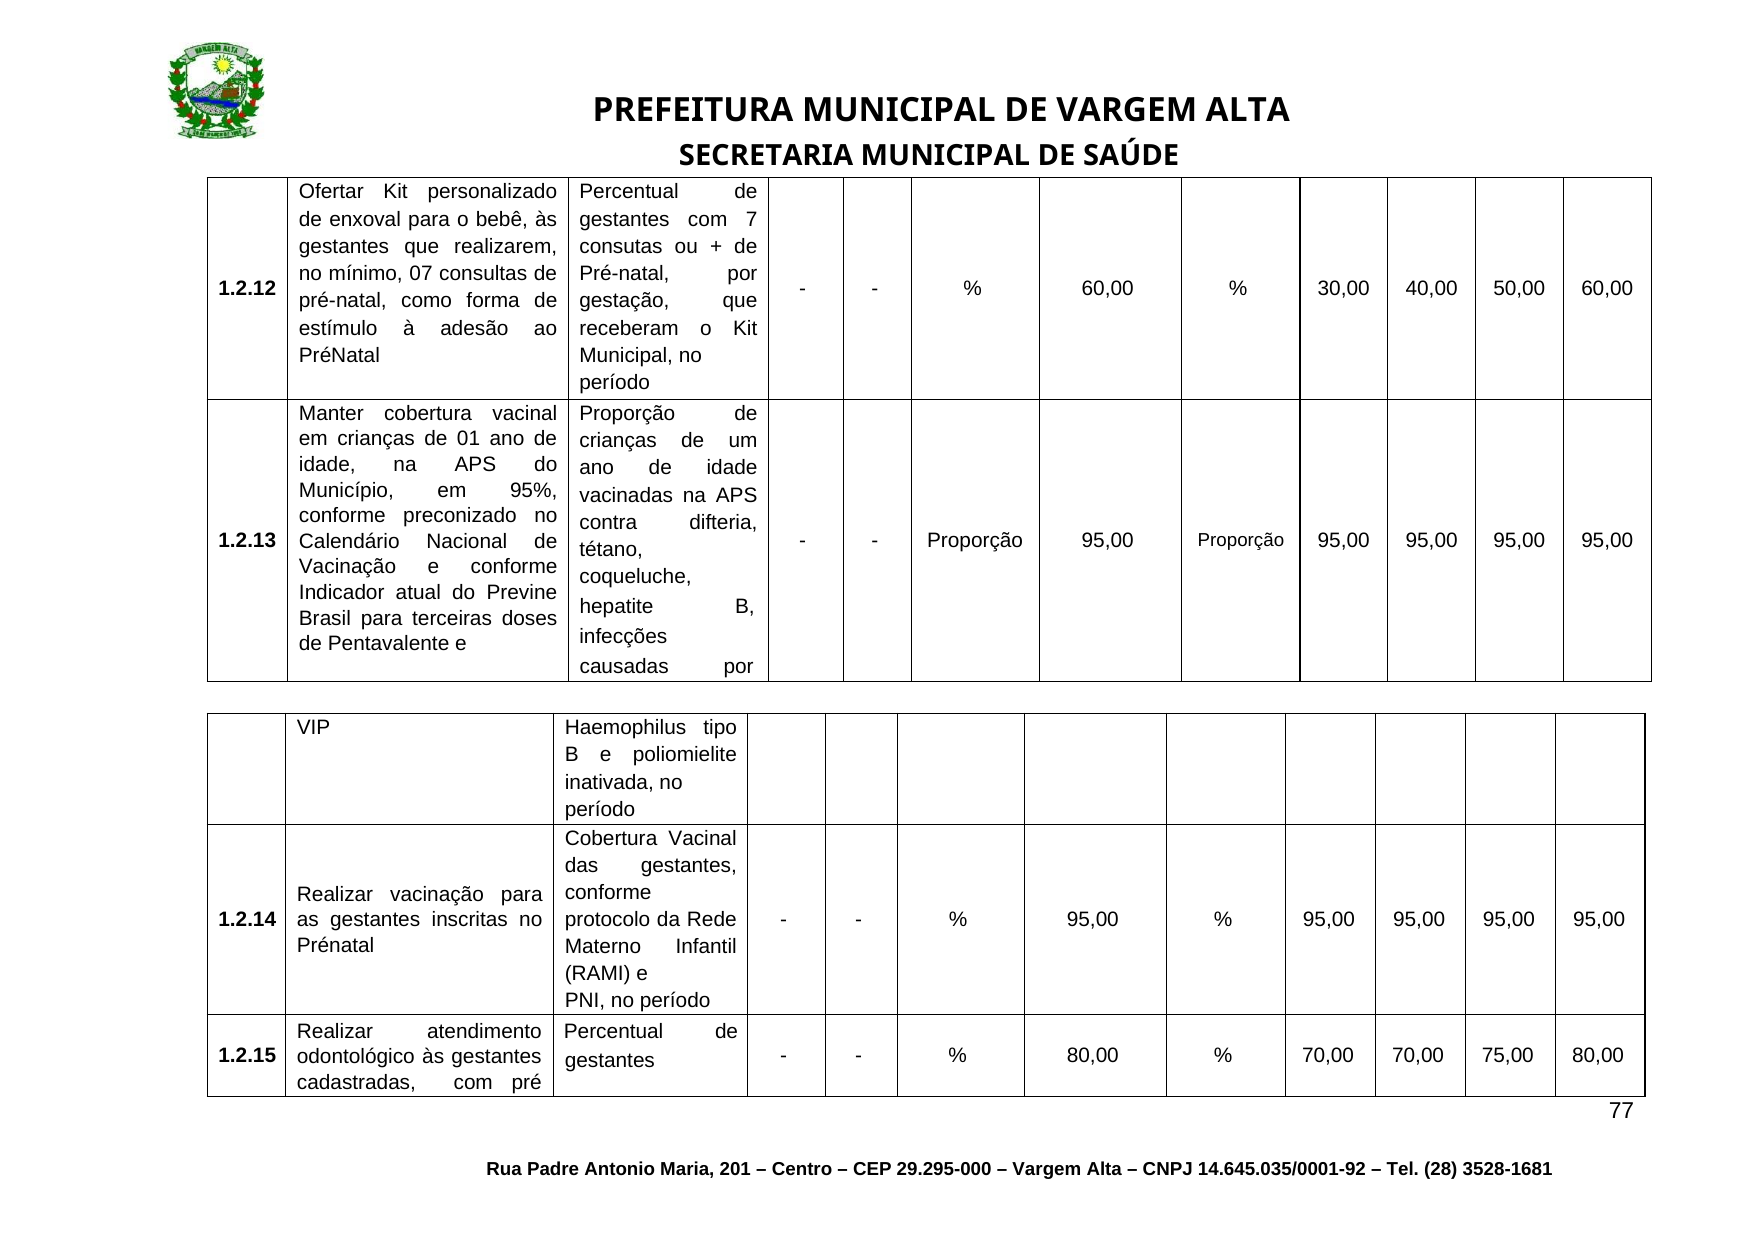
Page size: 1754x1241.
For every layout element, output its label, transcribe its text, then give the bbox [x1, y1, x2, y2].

table_header Haemophilus tipo B e poliomielite inativada, no período [554, 714, 747, 824]
table_cell 95,00 [1301, 400, 1387, 681]
table_cell [1646, 1014, 1651, 1096]
table_cell 1.2.14 [208, 825, 285, 1014]
table_cell 70,00 [1286, 1015, 1375, 1096]
table_cell Manter cobertura vacinal em crianças de 01 ano de idade, na APS do Município, em 95%, conforme preconizado no Calendário Nacional de Vacinação e conforme Indicador atual do Previne Brasil para terceiras doses de Pentavalente e [288, 400, 568, 681]
table_header [1646, 713, 1651, 824]
table_cell Proporção de crianças de um ano de idade vacinadas na APS contra difteria, tétano, coqueluche, hepatite B, infecções causadas por [569, 400, 768, 681]
table_cell Realizar atendimento odontológico às gestantes cadastradas, com pré [286, 1015, 553, 1096]
table_cell Realizar vacinação para as gestantes inscritas no Prénatal [286, 825, 553, 1014]
table_cell - [769, 400, 843, 681]
table_header [208, 714, 285, 824]
table_cell Percentual de gestantes com 7 consutas ou + de Pré-natal, por gestação, que receberam o Kit Municipal, no período [569, 178, 768, 398]
table_header [1376, 714, 1465, 824]
table_cell 95,00 [1040, 400, 1181, 681]
table_cell 1.2.15 [208, 1015, 285, 1096]
table_cell 30,00 [1301, 178, 1387, 398]
table_header [826, 714, 897, 824]
table_header [1466, 714, 1555, 824]
table_cell 95,00 [1556, 825, 1644, 1014]
table_cell 95,00 [1376, 825, 1465, 1014]
table_cell 60,00 [1564, 178, 1651, 398]
table_cell Ofertar Kit personalizado de enxoval para o bebê, às gestantes que realizarem, no mínimo, 07 consultas de pré-natal, como forma de estímulo à adesão ao PréNatal [288, 178, 568, 398]
table_cell % [898, 1015, 1024, 1096]
table_cell 95,00 [1388, 400, 1475, 681]
table_cell 70,00 [1376, 1015, 1465, 1096]
table_cell Proporção [912, 400, 1039, 681]
table_cell 95,00 [1476, 400, 1563, 681]
table_header [1286, 714, 1375, 824]
table_cell 95,00 [1466, 825, 1555, 1014]
table_cell % [1167, 1015, 1285, 1096]
table_header [748, 714, 825, 824]
table_header [1167, 714, 1285, 824]
table_cell - [844, 178, 911, 398]
table_cell - [748, 1015, 825, 1096]
table_cell Percentual de gestantes [554, 1015, 747, 1096]
table_header [1025, 714, 1166, 824]
table_cell 95,00 [1286, 825, 1375, 1014]
table_cell 95,00 [1564, 400, 1651, 681]
table_cell - [826, 1015, 897, 1096]
table_cell - [769, 178, 843, 398]
table_cell 1.2.13 [208, 400, 287, 681]
table_header VIP [286, 714, 553, 824]
table_cell % [1167, 825, 1285, 1014]
table_cell 80,00 [1025, 1015, 1166, 1096]
table_cell 40,00 [1388, 178, 1475, 398]
table_cell % [898, 825, 1024, 1014]
table_cell 1.2.12 [208, 178, 287, 398]
table_cell 80,00 [1556, 1015, 1644, 1096]
table_cell [1646, 824, 1651, 1014]
table_cell % [1182, 178, 1299, 398]
table_cell - [826, 825, 897, 1014]
table_cell Proporção [1182, 400, 1299, 681]
table_cell 75,00 [1466, 1015, 1555, 1096]
table_cell % [912, 178, 1039, 398]
table_cell 95,00 [1025, 825, 1166, 1014]
table_header [1556, 714, 1644, 824]
table_header [898, 714, 1024, 824]
table_cell 60,00 [1040, 178, 1181, 398]
table_cell - [748, 825, 825, 1014]
table_cell 50,00 [1476, 178, 1563, 398]
table_cell - [844, 400, 911, 681]
table_cell Cobertura Vacinal das gestantes, conforme protocolo da Rede Materno Infantil (RAMI) e PNI, no período [554, 825, 747, 1014]
